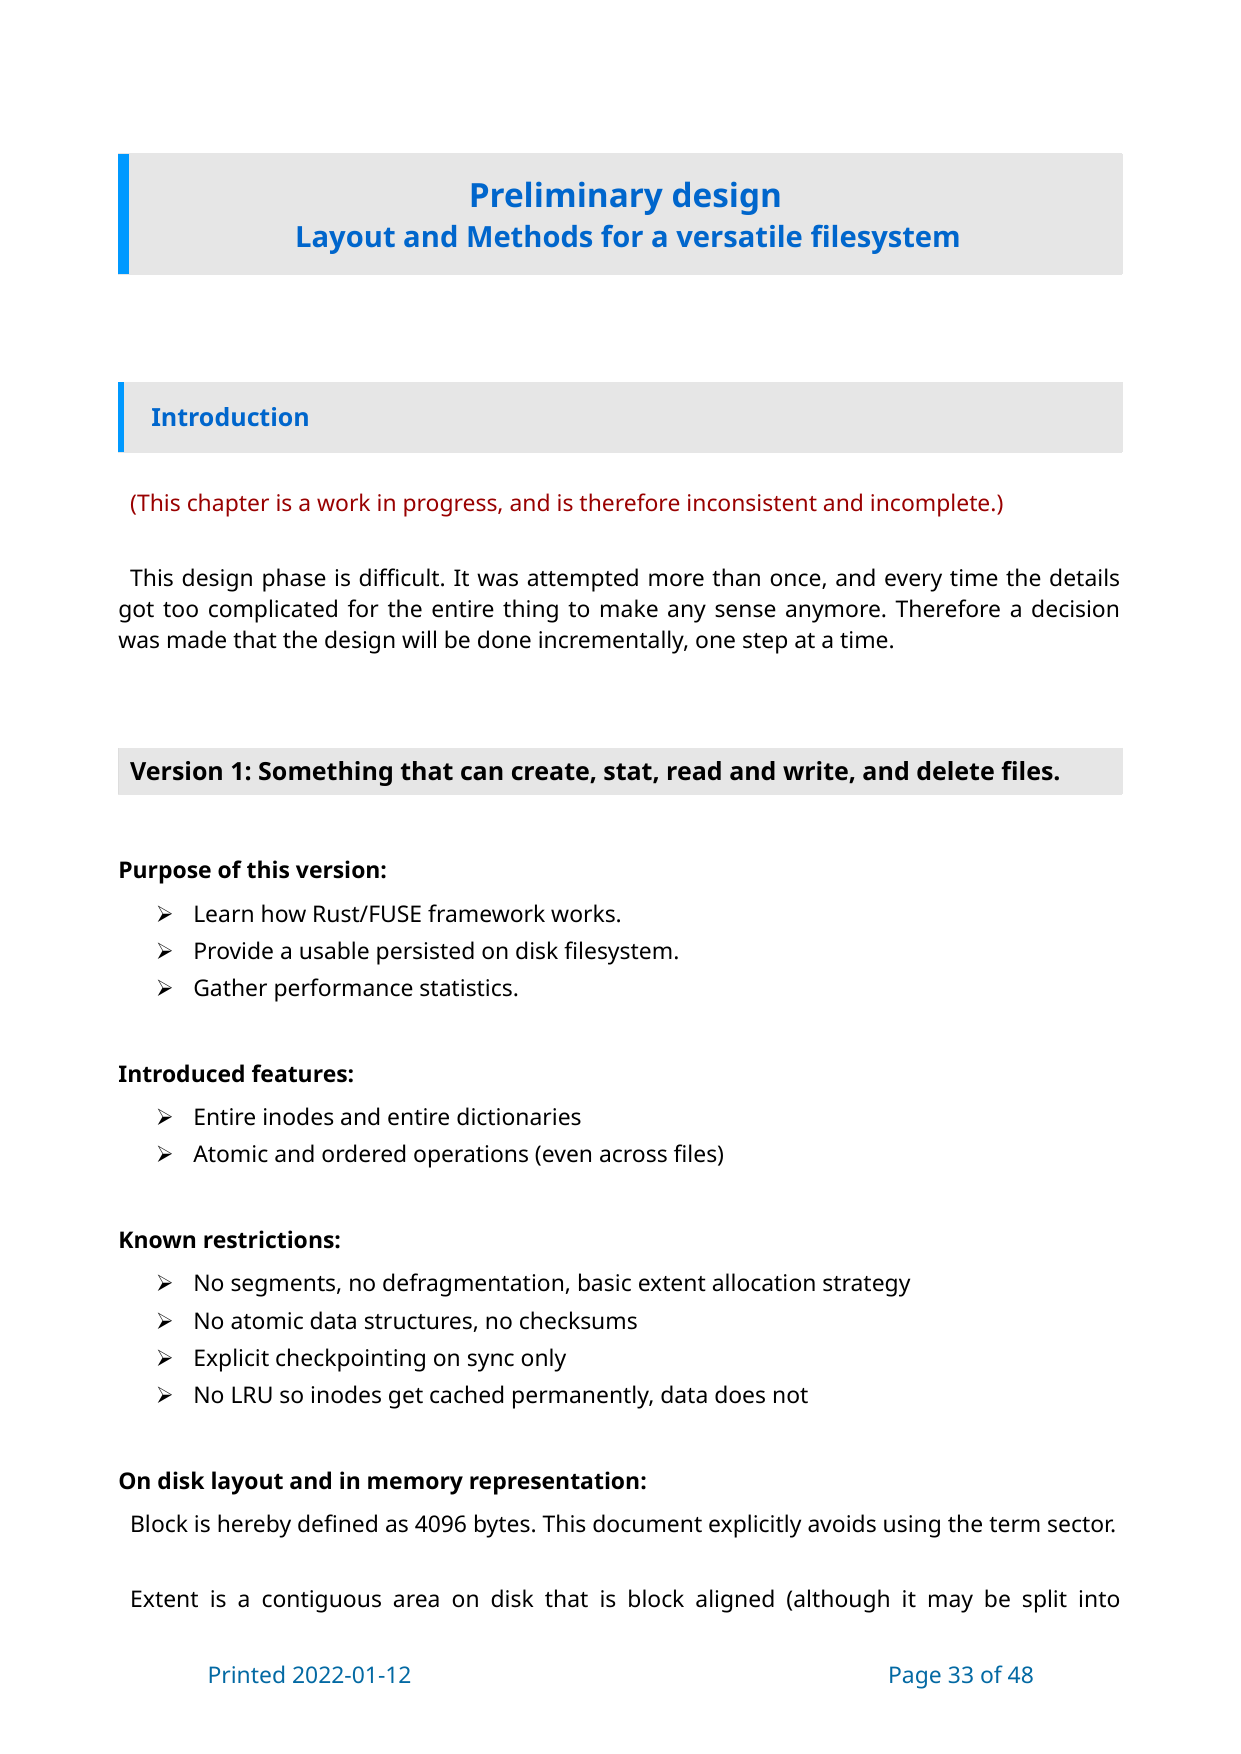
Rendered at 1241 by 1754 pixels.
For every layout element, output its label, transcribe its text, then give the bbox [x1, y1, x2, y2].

subtitle Purpose of this version: [118, 854, 1122, 886]
list No LRU so inodes get cached permanently, data does not [156, 1379, 1122, 1410]
subtitle On disk layout and in memory representation: [118, 1465, 1122, 1496]
text This design phase is difficult. It was attempted more than once, and every time the details got too complicated for the entire thing to make any sense anymore. Therefore a decision was made that the design will be done incrementally, one step at a time. [118, 562, 1122, 656]
subtitle Version 1: Something that can create, stat, read and write, and delete files. [119, 749, 1122, 794]
list No segments, no defragmentation, basic extent allocation strategy [156, 1267, 1122, 1299]
text (This chapter is a work in progress, and is therefore inconsistent and incomplete.) [118, 487, 1122, 519]
list Gather performance statistics. [156, 972, 1122, 1003]
list Entire inodes and entire dictionaries [156, 1101, 1122, 1132]
subtitle Preliminary design Layout and Methods for a versatile filesystem [129, 155, 1122, 274]
list Provide a usable persisted on disk filesystem. [156, 935, 1122, 966]
subtitle Introduced features: [118, 1058, 1122, 1089]
subtitle Introduction [124, 383, 1122, 452]
subtitle Known restrictions: [118, 1224, 1122, 1256]
text Extent is a contiguous area on disk that is block aligned (although it may be split into [118, 1582, 1122, 1614]
list Explicit checkpointing on sync only [156, 1342, 1122, 1373]
list Atomic and ordered operations (even across files) [156, 1138, 1122, 1169]
text Block is hereby defined as 4096 bytes. This document explicitly avoids using the term sector. [118, 1508, 1122, 1539]
list No atomic data structures, no checksums [156, 1304, 1122, 1336]
list Learn how Rust/FUSE framework works. [156, 897, 1122, 929]
